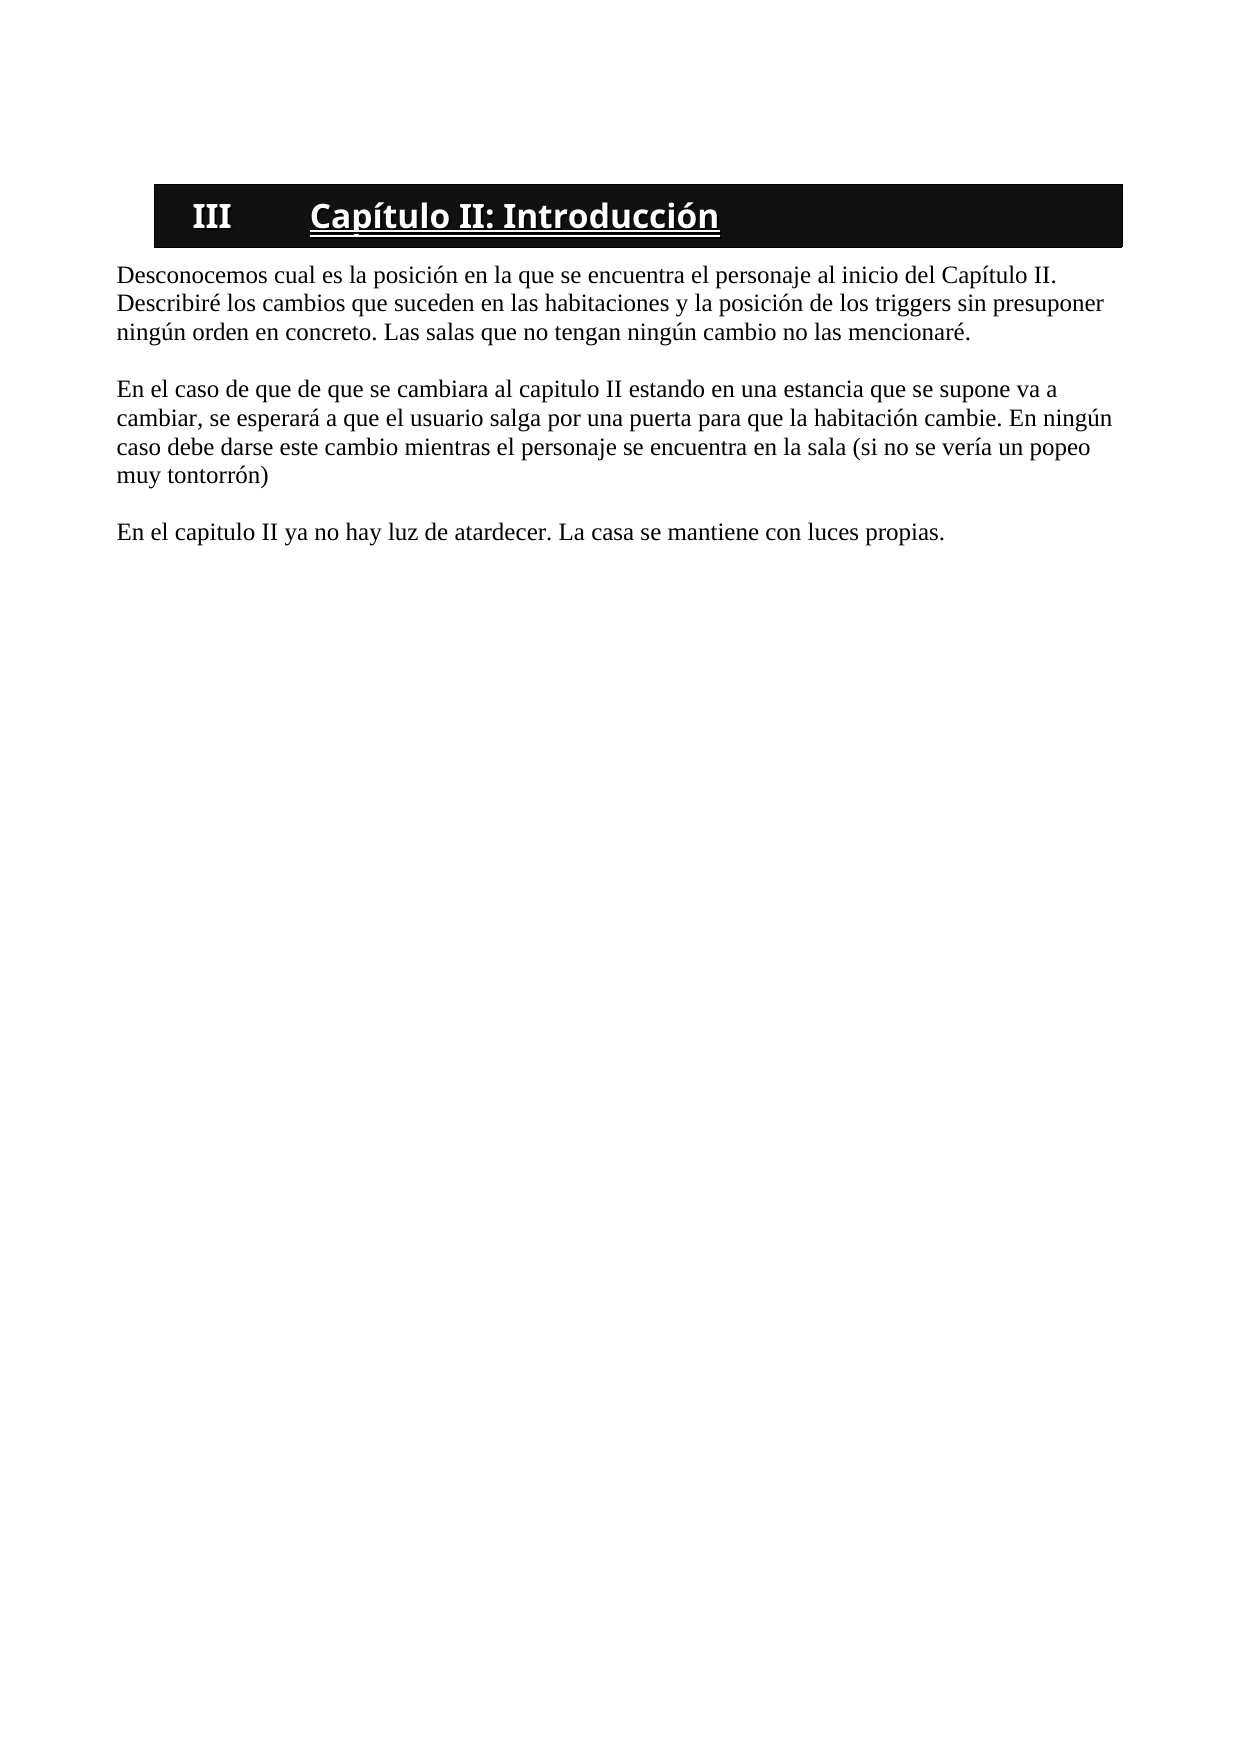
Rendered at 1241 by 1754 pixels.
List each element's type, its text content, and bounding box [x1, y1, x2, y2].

text Desconocemos cual es la posición en la que se encuentra el personaje al inicio del Capítulo II. Describiré los cambios que suceden en las habitaciones y la posición de los triggers sin presuponer ningún orden en concreto. Las salas que no tengan ningún cambio no las mencionaré. [116, 260, 1122, 346]
text En el capitulo II ya no hay luz de atardecer. La casa se mantiene con luces propias. [116, 517, 1122, 546]
subtitle Capítulo II: Introducción [155, 185, 1122, 247]
text En el caso de que de que se cambiara al capitulo II estando en una estancia que se supone va a cambiar, se esperará a que el usuario salga por una puerta para que la habitación cambie. En ningún caso debe darse este cambio mientras el personaje se encuentra en la sala (si no se vería un popeo muy tontorrón) [116, 374, 1122, 489]
